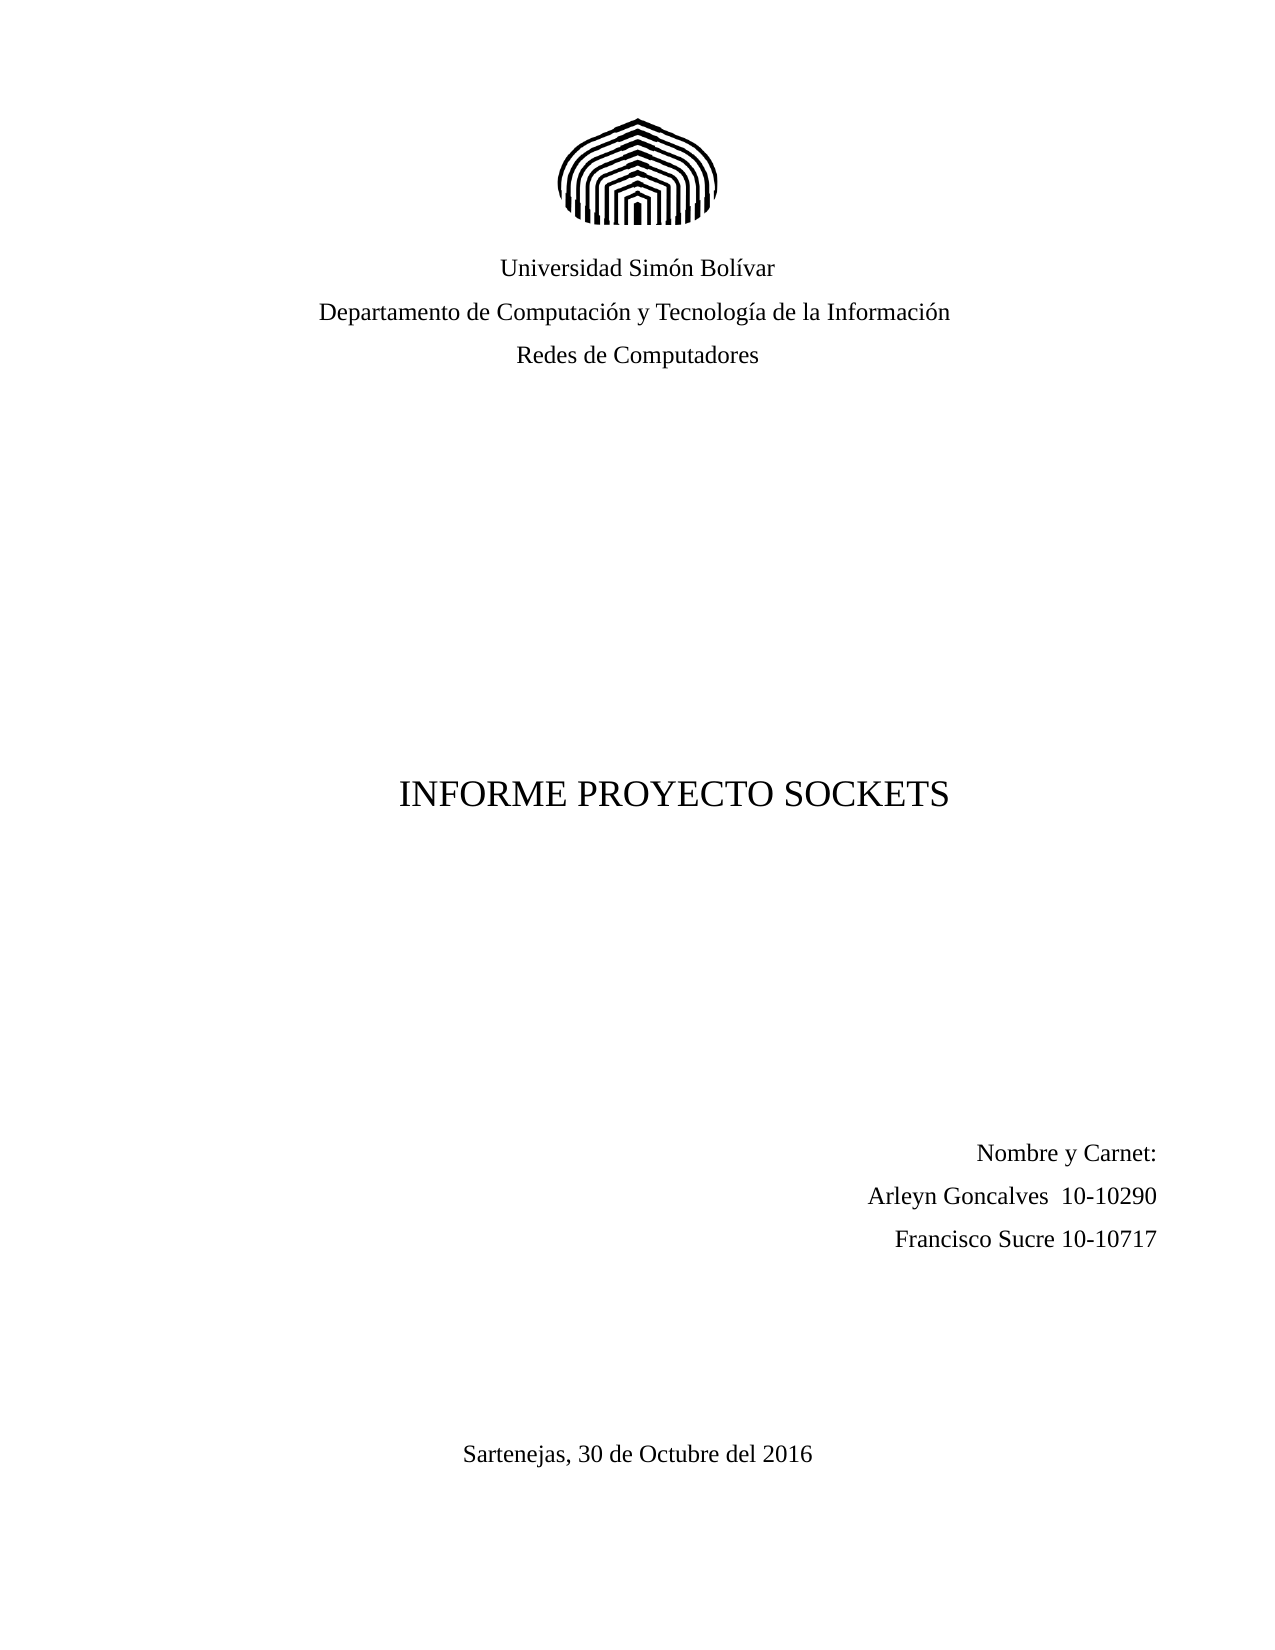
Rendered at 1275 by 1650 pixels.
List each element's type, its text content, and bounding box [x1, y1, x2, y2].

text INFORME PROYECTO SOCKETS [118, 771, 1157, 814]
text Departamento de Computación y Tecnología de la Información [118, 297, 1157, 325]
text Redes de Computadores [118, 340, 1157, 368]
text Arleyn Goncalves 10-10290 [118, 1181, 1157, 1209]
text Francisco Sucre 10-10717 [118, 1224, 1157, 1253]
text Nombre y Carnet: [118, 1138, 1157, 1166]
picture [557, 118, 718, 225]
text Universidad Simón Bolívar [118, 253, 1157, 282]
text Sartenejas, 30 de Octubre del 2016 [118, 1439, 1157, 1468]
